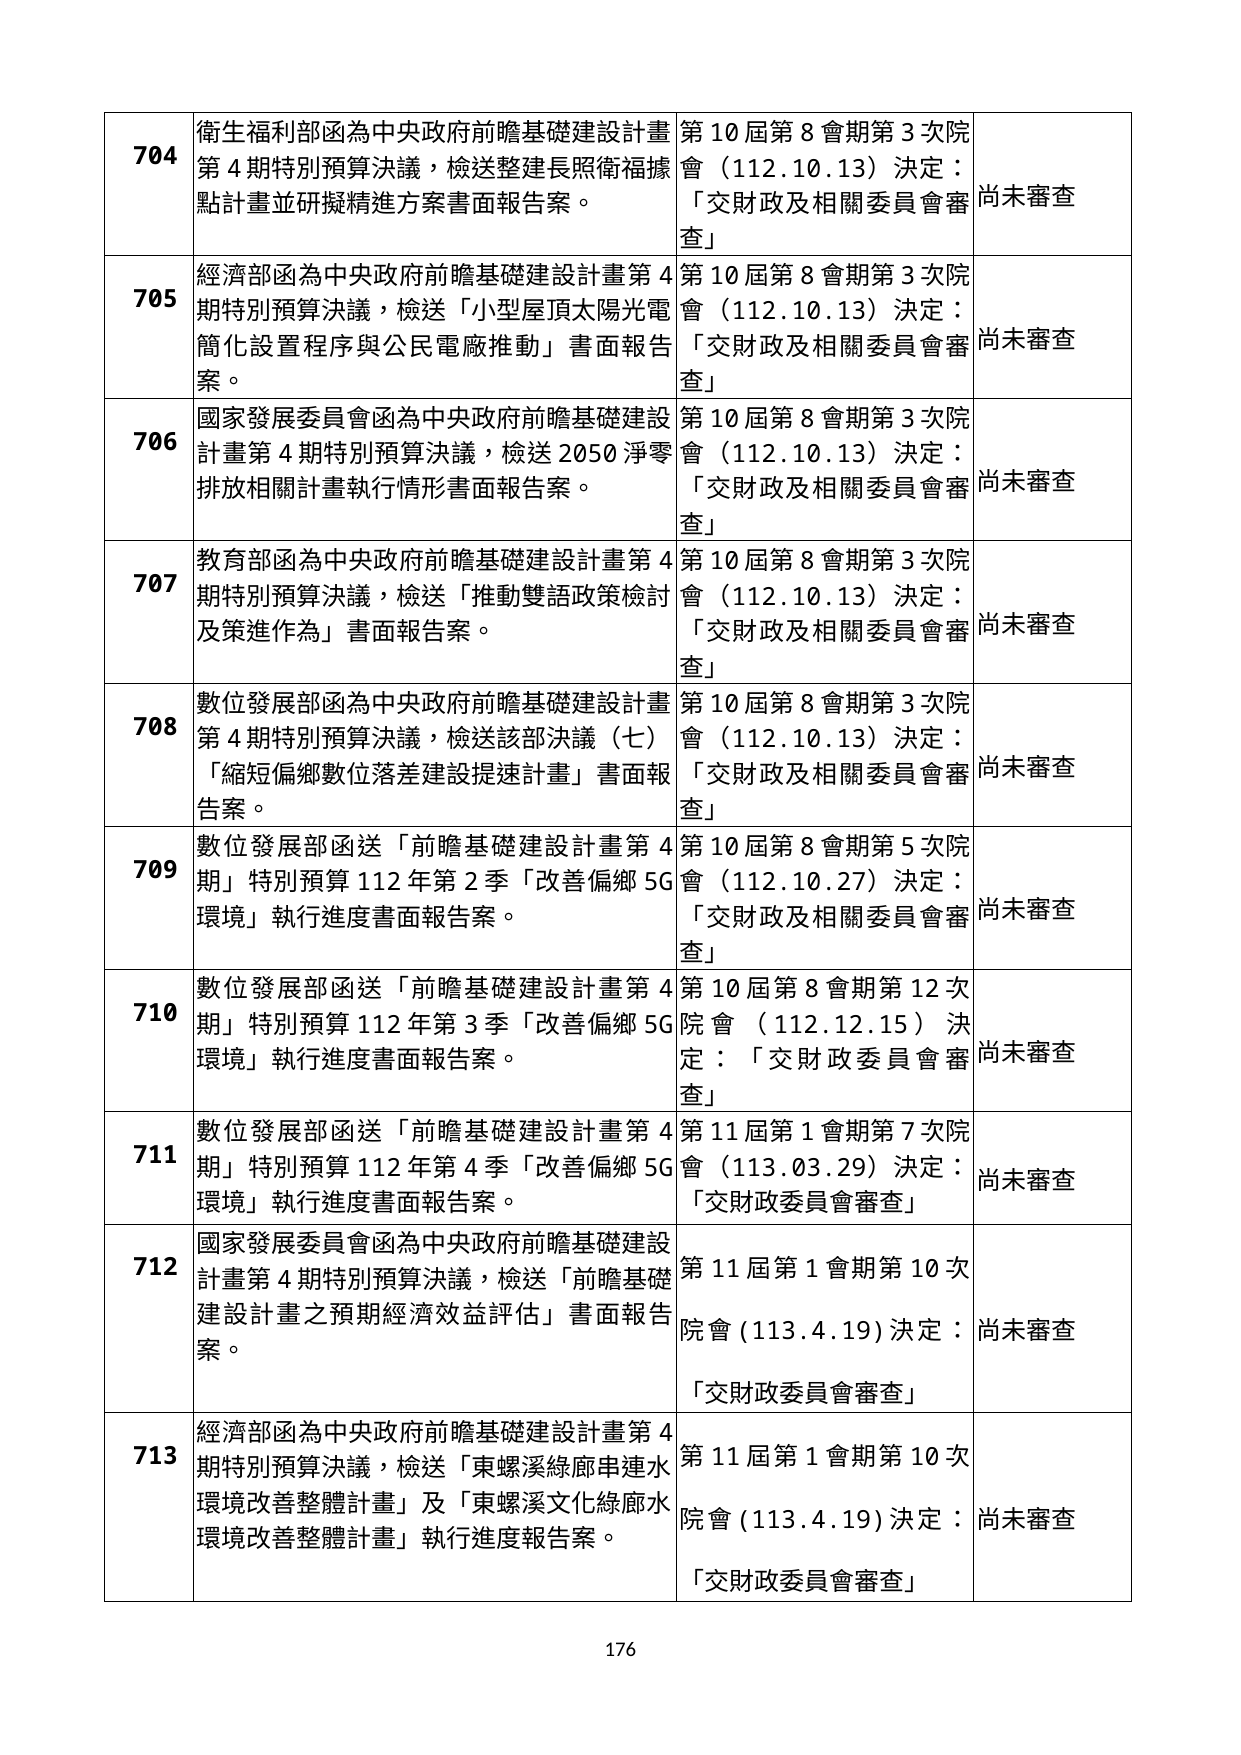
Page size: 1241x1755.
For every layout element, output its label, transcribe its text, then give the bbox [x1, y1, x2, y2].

table_cell 國家發展委員會函為中央政府前瞻基礎建設計畫第4期特別預算決議，檢送2050淨零排放相關計畫執行情形書面報告案。 [194, 399, 676, 540]
table_cell 第11屆第1會期第10次院會(113.4.19)決定：「交財政委員會審查」 [677, 1225, 973, 1412]
table_cell 尚未審查 [974, 1413, 1131, 1601]
table_cell [105, 399, 193, 540]
table_cell [1132, 1111, 1136, 1223]
table_cell 國家發展委員會函為中央政府前瞻基礎建設計畫第4期特別預算決議，檢送「前瞻基礎建設計畫之預期經濟效益評估」書面報告案。 [194, 1225, 676, 1412]
table_cell 數位發展部函送「前瞻基礎建設計畫第4期」特別預算112年第4季「改善偏鄉5G環境」執行進度書面報告案。 [194, 1112, 676, 1223]
table_cell [1132, 112, 1136, 255]
table_cell 數位發展部函送「前瞻基礎建設計畫第4期」特別預算112年第3季「改善偏鄉5G環境」執行進度書面報告案。 [194, 970, 676, 1111]
table_cell [105, 827, 193, 968]
table_cell [1132, 398, 1136, 540]
table_cell 尚未審查 [974, 256, 1131, 398]
table_cell 尚未審查 [974, 827, 1131, 968]
table_cell [105, 541, 193, 683]
table_cell [1132, 1224, 1136, 1412]
table_cell 經濟部函為中央政府前瞻基礎建設計畫第4期特別預算決議，檢送「東螺溪綠廊串連水環境改善整體計畫」及「東螺溪文化綠廊水環境改善整體計畫」執行進度報告案。 [194, 1413, 676, 1601]
table_cell [105, 970, 193, 1111]
table_cell 第10屆第8會期第3次院會（112.10.13）決定：「交財政及相關委員會審查」 [677, 541, 973, 683]
table_cell 尚未審查 [974, 684, 1131, 826]
table_cell [1132, 540, 1136, 683]
table_cell 數位發展部函為中央政府前瞻基礎建設計畫第4期特別預算決議，檢送該部決議（七）「縮短偏鄉數位落差建設提速計畫」書面報告案。 [194, 684, 676, 826]
table_cell [105, 113, 193, 255]
table_cell 尚未審查 [974, 399, 1131, 540]
table_cell 尚未審查 [974, 541, 1131, 683]
table_cell 尚未審查 [974, 970, 1131, 1111]
table_cell [1132, 826, 1136, 968]
table_cell 第10屆第8會期第5次院會（112.10.27）決定：「交財政及相關委員會審查」 [677, 827, 973, 968]
table_cell [105, 1225, 193, 1412]
table_cell [1132, 969, 1136, 1111]
table_cell 尚未審查 [974, 113, 1131, 255]
table_cell 數位發展部函送「前瞻基礎建設計畫第4期」特別預算112年第2季「改善偏鄉5G環境」執行進度書面報告案。 [194, 827, 676, 968]
table_cell 衛生福利部函為中央政府前瞻基礎建設計畫第4期特別預算決議，檢送整建長照衛福據點計畫並研擬精進方案書面報告案。 [194, 113, 676, 255]
table_cell 教育部函為中央政府前瞻基礎建設計畫第4期特別預算決議，檢送「推動雙語政策檢討及策進作為」書面報告案。 [194, 541, 676, 683]
table_cell 尚未審查 [974, 1225, 1131, 1412]
table_cell 第11屆第1會期第10次院會(113.4.19)決定：「交財政委員會審查」 [677, 1413, 973, 1601]
table_cell 第11屆第1會期第7次院會（113.03.29）決定：「交財政委員會審查」 [677, 1112, 973, 1223]
table_cell 經濟部函為中央政府前瞻基礎建設計畫第4期特別預算決議，檢送「小型屋頂太陽光電簡化設置程序與公民電廠推動」書面報告案。 [194, 256, 676, 398]
table_cell 第10屆第8會期第3次院會（112.10.13）決定：「交財政及相關委員會審查」 [677, 256, 973, 398]
table_cell 第10屆第8會期第12次院會（112.12.15）決定：「交財政委員會審查」 [677, 970, 973, 1111]
table_cell 第10屆第8會期第3次院會（112.10.13）決定：「交財政及相關委員會審查」 [677, 684, 973, 826]
table_cell 尚未審查 [974, 1112, 1131, 1223]
table_cell [105, 1413, 193, 1601]
table_cell [1132, 255, 1136, 398]
table_cell 第10屆第8會期第3次院會（112.10.13）決定：「交財政及相關委員會審查」 [677, 399, 973, 540]
table_cell [105, 684, 193, 826]
table_cell 第10屆第8會期第3次院會（112.10.13）決定：「交財政及相關委員會審查」 [677, 113, 973, 255]
table_cell [105, 256, 193, 398]
table_cell [1132, 683, 1136, 826]
table_cell [1132, 1412, 1136, 1601]
table_cell [105, 1112, 193, 1223]
